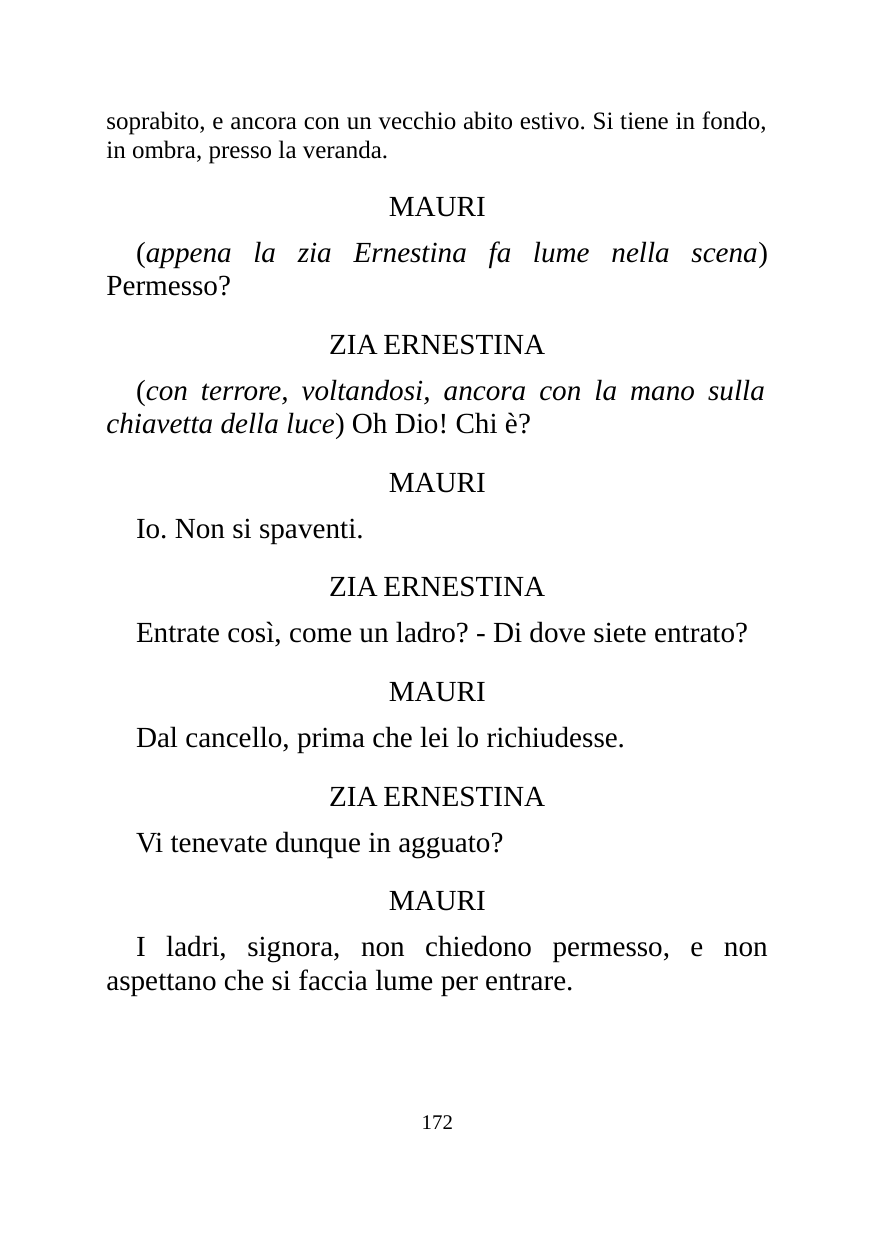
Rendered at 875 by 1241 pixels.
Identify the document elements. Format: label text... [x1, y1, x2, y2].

text soprabito, e ancora con un vecchio abito estivo. Si tiene in fondo, in ombra, presso la veranda. [106, 106, 768, 164]
text MAURI [106, 465, 768, 498]
text Entrate così, come un ladro? - Di dove siete entrato? [106, 616, 768, 649]
text ZIA ERNESTINA [106, 779, 768, 812]
text MAURI [106, 189, 768, 222]
text MAURI [106, 674, 768, 708]
text Io. Non si spaventi. [106, 511, 768, 544]
text (appena la zia Ernestina fa lume nella scena) Permesso? [106, 235, 768, 302]
text MAURI [106, 883, 768, 917]
text Dal cancello, prima che lei lo richiudesse. [106, 720, 768, 754]
text I ladri, signora, non chiedono permesso, e non aspettano che si faccia lume per entrare. [106, 929, 768, 996]
text ZIA ERNESTINA [106, 327, 768, 360]
text Vi tenevate dunque in agguato? [106, 825, 768, 858]
text ZIA ERNESTINA [106, 569, 768, 603]
text (con terrore, voltandosi, ancora con la mano sulla chiavetta della luce) Oh Dio! Chi è? [106, 373, 768, 440]
